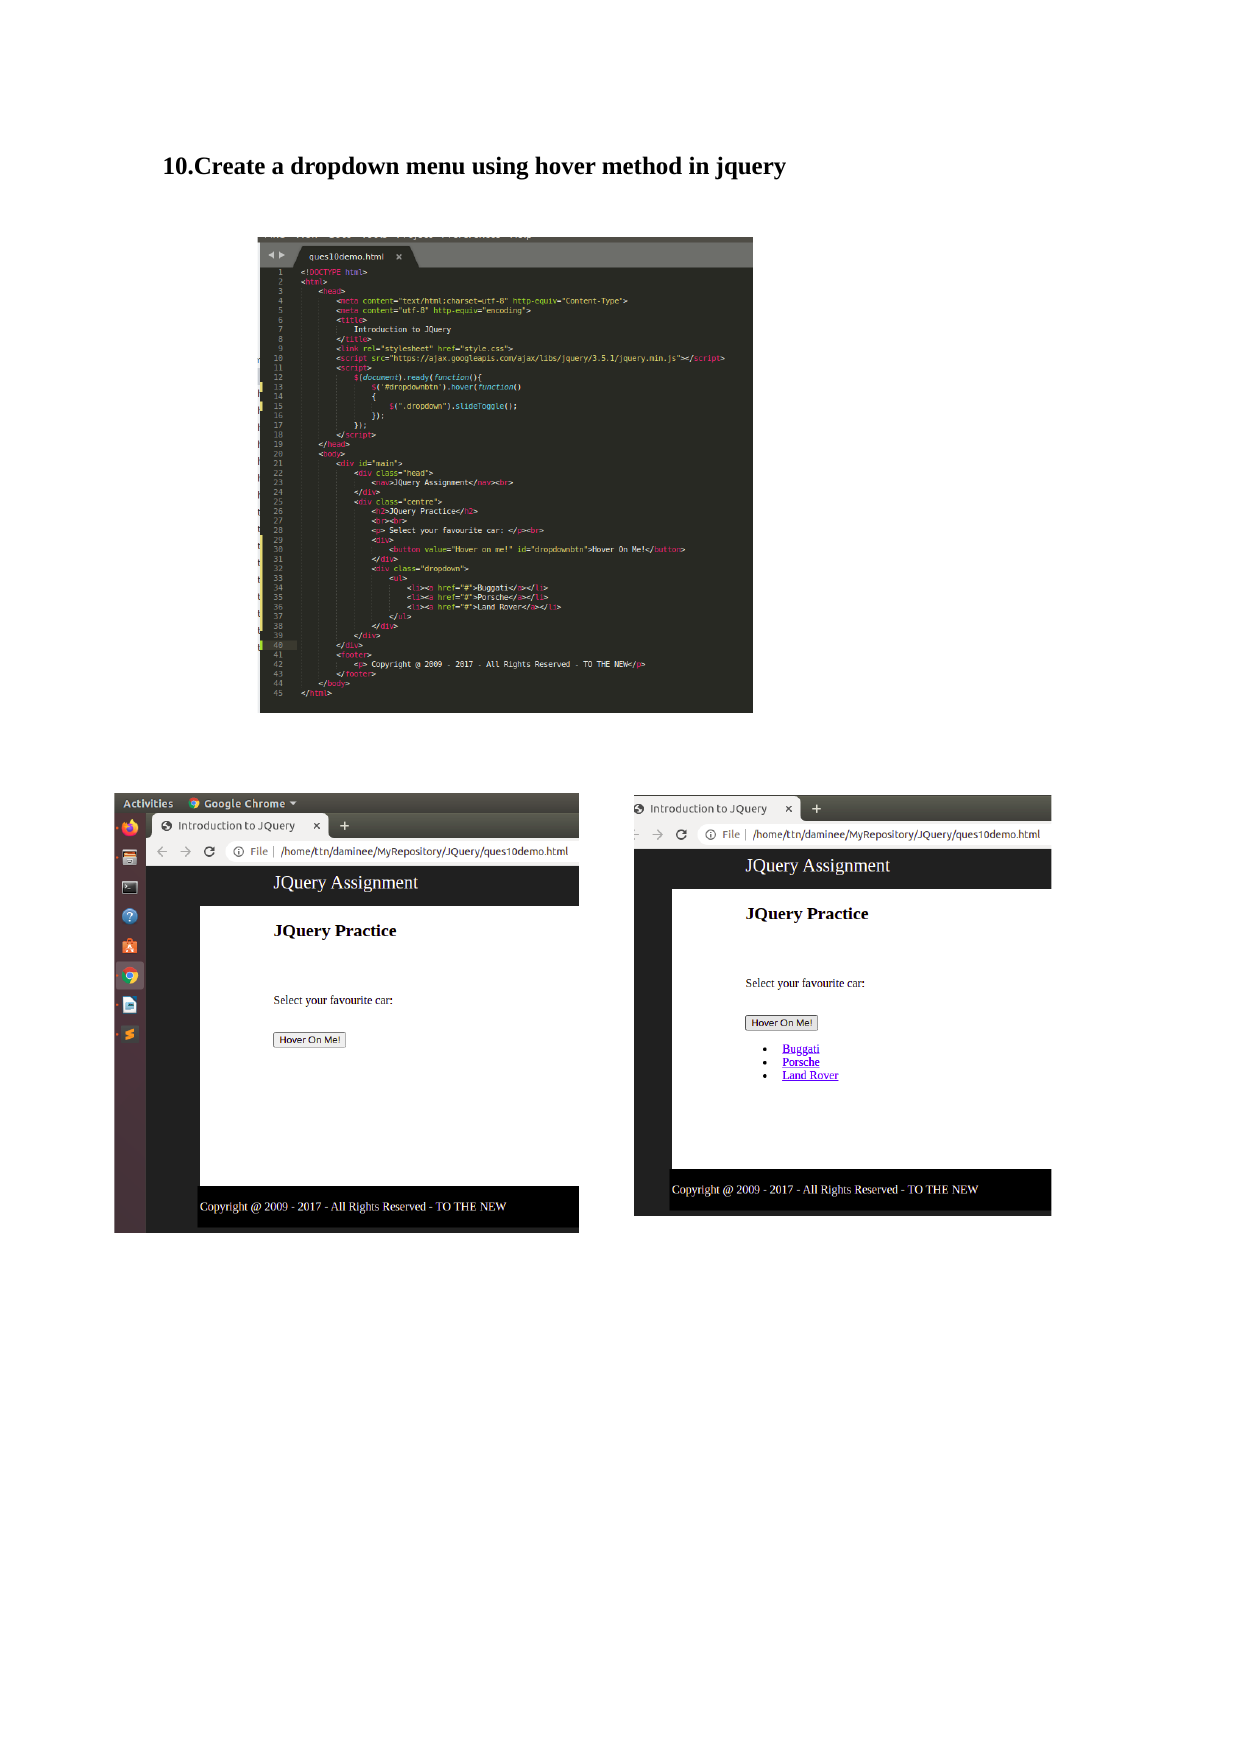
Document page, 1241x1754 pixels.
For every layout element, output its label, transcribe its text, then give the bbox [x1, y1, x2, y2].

picture [634, 795, 728, 1216]
picture [257, 237, 753, 713]
list Create a dropdown menu using hover method in jquery [162, 151, 1122, 180]
